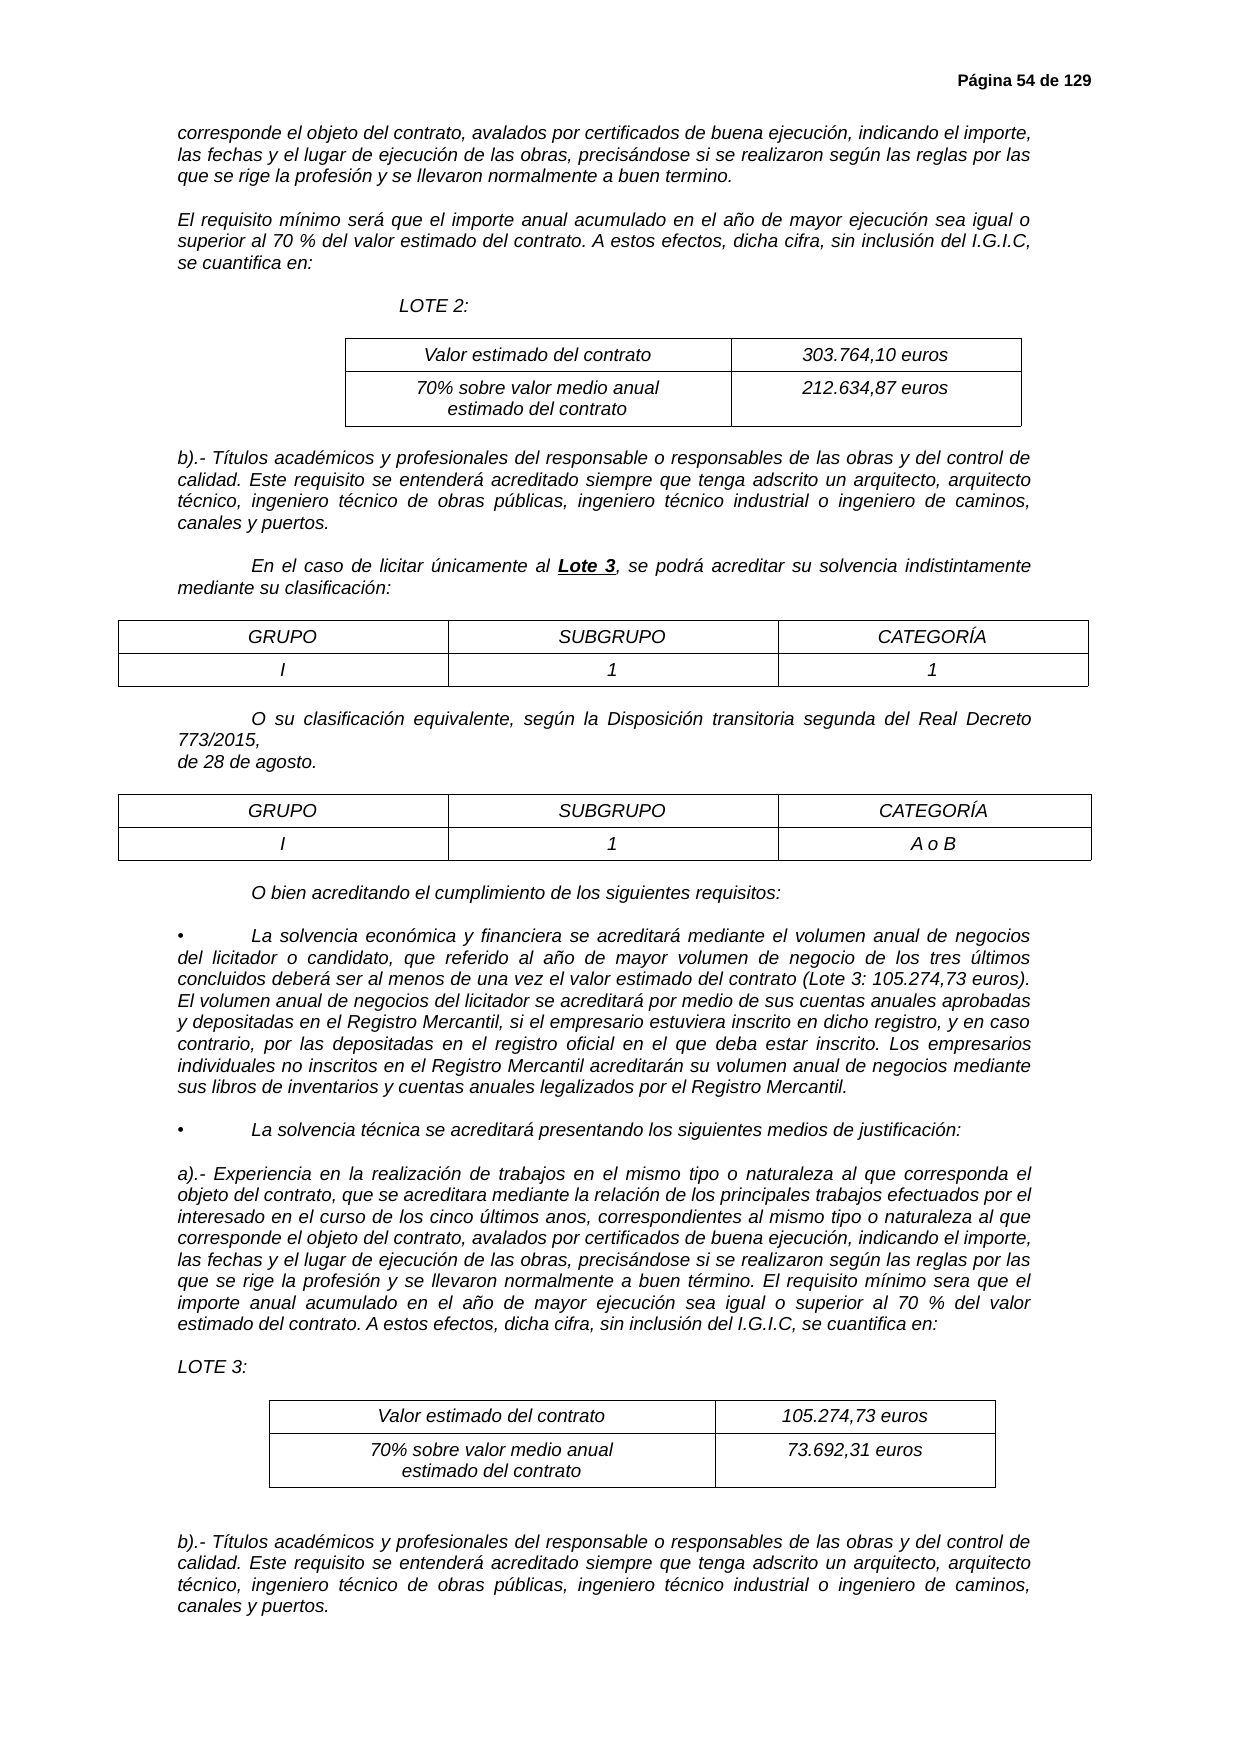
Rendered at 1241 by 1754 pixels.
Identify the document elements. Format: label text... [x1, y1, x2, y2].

table_cell 212.634,87 euros [732, 372, 1021, 426]
text LOTE 2: [177, 294, 1033, 316]
text corresponde el objeto del contrato, avalados por certificados de buena ejecución, indicando el importe, las fechas y el lugar de ejecución de las obras, precisándose si se realizaron según las reglas por las que se rige la profesión y se llevaron normalmente a buen termino. [177, 122, 1033, 187]
table_cell 73.692,31 euros [716, 1434, 995, 1487]
table_cell 1 [779, 654, 1088, 686]
table_header GRUPO [119, 795, 448, 827]
text b).- Títulos académicos y profesionales del responsable o responsables de las obras y del control de calidad. Este requisito se entenderá acreditado siempre que tenga adscrito un arquitecto, arquitecto técnico, ingeniero técnico de obras públicas, ingeniero técnico industrial o ingeniero de caminos, canales y puertos. [177, 1531, 1033, 1617]
table_cell 1 [449, 654, 778, 686]
list La solvencia económica y financiera se acreditará mediante el volumen anual de negocios del licitador o candidato, que referido al año de mayor volumen de negocio de los tres últimos concluidos deberá ser al menos de una vez el valor estimado del contrato (Lote 3: 105.274,73 euros). El volumen anual de negocios del licitador se acreditará por medio de sus cuentas anuales aprobadas y depositadas en el Registro Mercantil, si el empresario estuviera inscrito en dicho registro, y en caso contrario, por las depositadas en el registro oficial en el que deba estar inscrito. Los empresarios individuales no inscritos en el Registro Mercantil acreditarán su volumen anual de negocios mediante sus libros de inventarios y cuentas anuales legalizados por el Registro Mercantil. [177, 925, 1033, 1097]
text O bien acreditando el cumplimiento de los siguientes requisitos: [177, 882, 1033, 903]
table_header 303.764,10 euros [732, 339, 1021, 371]
text de 28 de agosto. [177, 751, 1033, 772]
table_header SUBGRUPO [449, 621, 778, 653]
table_cell 70% sobre valor medio anual estimado del contrato [346, 372, 731, 426]
table_cell A o B [779, 828, 1091, 860]
table_header 105.274,73 euros [716, 1401, 995, 1433]
text b).- Títulos académicos y profesionales del responsable o responsables de las obras y del control de calidad. Este requisito se entenderá acreditado siempre que tenga adscrito un arquitecto, arquitecto técnico, ingeniero técnico de obras públicas, ingeniero técnico industrial o ingeniero de caminos, canales y puertos. [177, 447, 1033, 533]
text a).- Experiencia en la realización de trabajos en el mismo tipo o naturaleza al que corresponda el objeto del contrato, que se acreditara mediante la relación de los principales trabajos efectuados por el interesado en el curso de los cinco últimos anos, correspondientes al mismo tipo o naturaleza al que corresponde el objeto del contrato, avalados por certificados de buena ejecución, indicando el importe, las fechas y el lugar de ejecución de las obras, precisándose si se realizaron según las reglas por las que se rige la profesión y se llevaron normalmente a buen término. El requisito mínimo sera que el importe anual acumulado en el año de mayor ejecución sea igual o superior al 70 % del valor estimado del contrato. A estos efectos, dicha cifra, sin inclusión del I.G.I.C, se cuantifica en: [177, 1162, 1033, 1335]
text O su clasificación equivalente, según la Disposición transitoria segunda del Real Decreto 773/2015, [177, 708, 1033, 751]
list La solvencia técnica se acreditará presentando los siguientes medios de justificación: [177, 1119, 1033, 1141]
table_header Valor estimado del contrato [346, 339, 731, 371]
table_cell I [119, 828, 448, 860]
table_header GRUPO [119, 621, 448, 653]
table_header CATEGORÍA [779, 795, 1091, 827]
table_cell 1 [449, 828, 778, 860]
table_header SUBGRUPO [449, 795, 778, 827]
text LOTE 3: [177, 1356, 1033, 1378]
table_cell 70% sobre valor medio anual estimado del contrato [270, 1434, 715, 1487]
table_cell I [119, 654, 448, 686]
text En el caso de licitar únicamente al Lote 3, se podrá acreditar su solvencia indistintamente mediante su clasificación: [177, 555, 1033, 598]
table_header Valor estimado del contrato [270, 1401, 715, 1433]
text El requisito mínimo será que el importe anual acumulado en el año de mayor ejecución sea igual o superior al 70 % del valor estimado del contrato. A estos efectos, dicha cifra, sin inclusión del I.G.I.C, se cuantifica en: [177, 208, 1033, 273]
table_header CATEGORÍA [779, 621, 1088, 653]
